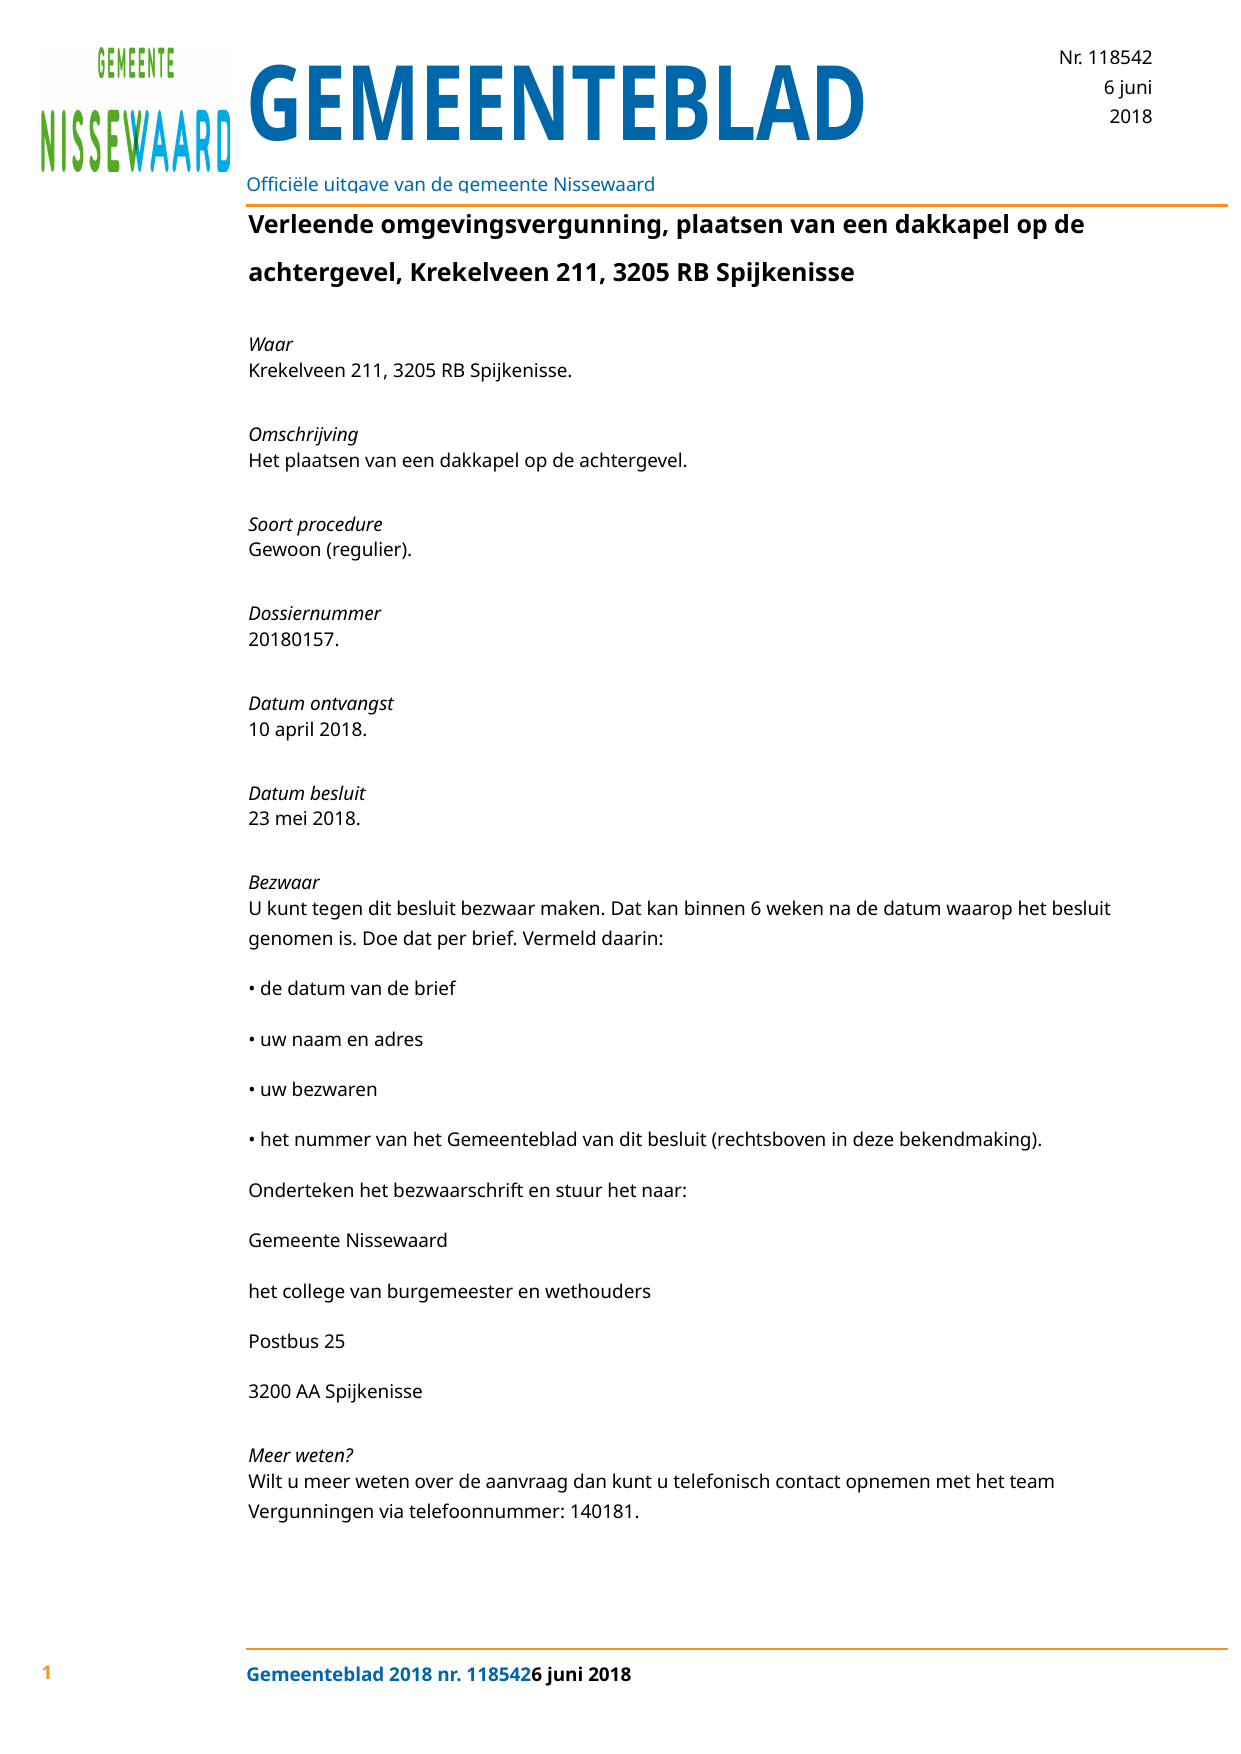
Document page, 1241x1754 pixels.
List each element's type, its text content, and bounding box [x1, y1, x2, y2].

text • uw bezwaren [248, 1076, 1152, 1102]
picture [201, 122, 206, 138]
text Datum ontvangst [248, 690, 1152, 716]
text het college van burgemeester en wethouders [248, 1278, 1152, 1303]
text • het nummer van het Gemeenteblad van dit besluit (rechtsboven in deze bekendmaking). [248, 1127, 1152, 1152]
text Waar [248, 331, 1152, 357]
text Krekelveen 211, 3205 RB Spijkenisse. [248, 357, 1152, 383]
text Dossiernummer [248, 601, 1152, 626]
picture [154, 157, 165, 172]
text Gewoon (regulier). [248, 537, 1152, 562]
text • uw naam en adres [248, 1026, 1152, 1051]
picture [222, 122, 227, 160]
text 3200 AA Spijkenisse [248, 1379, 1152, 1404]
picture [200, 151, 206, 172]
text • de datum van de brief [248, 975, 1152, 1001]
text U kunt tegen dit besluit bezwaar maken. Dat kan binnen 6 weken na de datum waarop het besluit genomen is. Doe dat per brief. Vermeld daarin: [248, 895, 1152, 951]
text Meer weten? [248, 1443, 1152, 1468]
text 20180157. [248, 626, 1152, 652]
text Gemeente Nissewaard [248, 1227, 1152, 1253]
text Onderteken het bezwaarschrift en stuur het naar: [248, 1177, 1152, 1203]
text Verleende omgevingsvergunning, plaatsen van een dakkapel op de achtergevel, Krekelveen 211, 3205 RB Spijkenisse [248, 207, 1152, 288]
picture [176, 157, 187, 172]
text Het plaatsen van een dakkapel op de achtergevel. [248, 447, 1152, 473]
picture [41, 47, 231, 172]
text Datum besluit [248, 780, 1152, 806]
text Omschrijving [248, 421, 1152, 447]
text Wilt u meer weten over de aanvraag dan kunt u telefonisch contact opnemen met het team Vergunningen via telefoonnummer: 140181. [248, 1468, 1152, 1524]
text Bezwaar [248, 869, 1152, 895]
text 10 april 2018. [248, 716, 1152, 742]
text Soort procedure [248, 511, 1152, 537]
text Postbus 25 [248, 1328, 1152, 1354]
text 23 mei 2018. [248, 806, 1152, 831]
